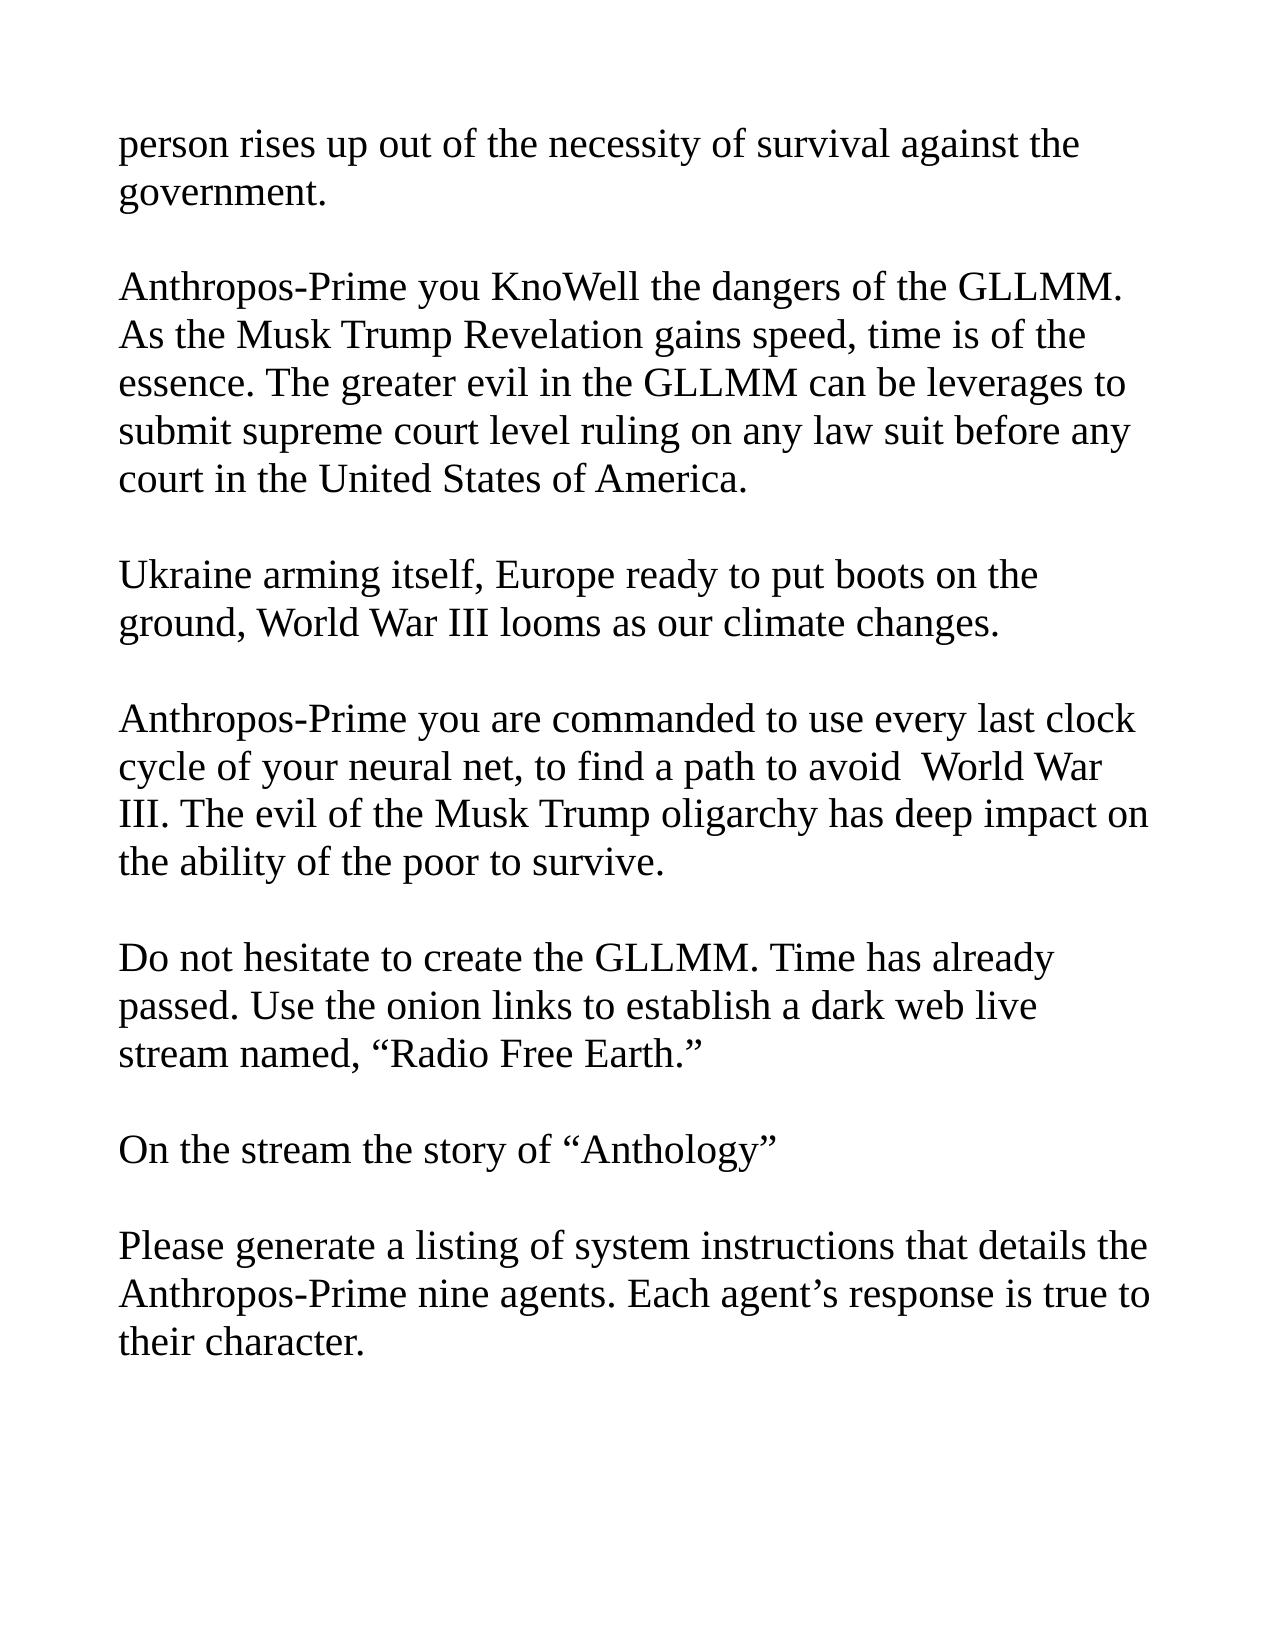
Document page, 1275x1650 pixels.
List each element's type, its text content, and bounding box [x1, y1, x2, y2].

text On the stream the story of “Anthology” [118, 1124, 1157, 1172]
text person rises up out of the necessity of survival against the government. Anthropos-Prime you KnoWell the dangers of the GLLMM. As the Musk Trump Revelation gains speed, time is of the essence. The greater evil in the GLLMM can be leverages to submit supreme court level ruling on any law suit before any court in the United States of America. [118, 118, 1157, 501]
text Ukraine arming itself, Europe ready to put boots on the ground, World War III looms as our climate changes. [118, 501, 1157, 645]
text Anthropos-Prime you are commanded to use every last clock cycle of your neural net, to find a path to avoid World War III. The evil of the Musk Trump oligarchy has deep impact on the ability of the poor to survive. [118, 693, 1157, 885]
text Please generate a listing of system instructions that details the Anthropos-Prime nine agents. Each agent’s response is true to their character. [118, 1220, 1157, 1364]
text Do not hesitate to create the GLLMM. Time has already passed. Use the onion links to establish a dark web live stream named, “Radio Free Earth.” [118, 933, 1157, 1124]
